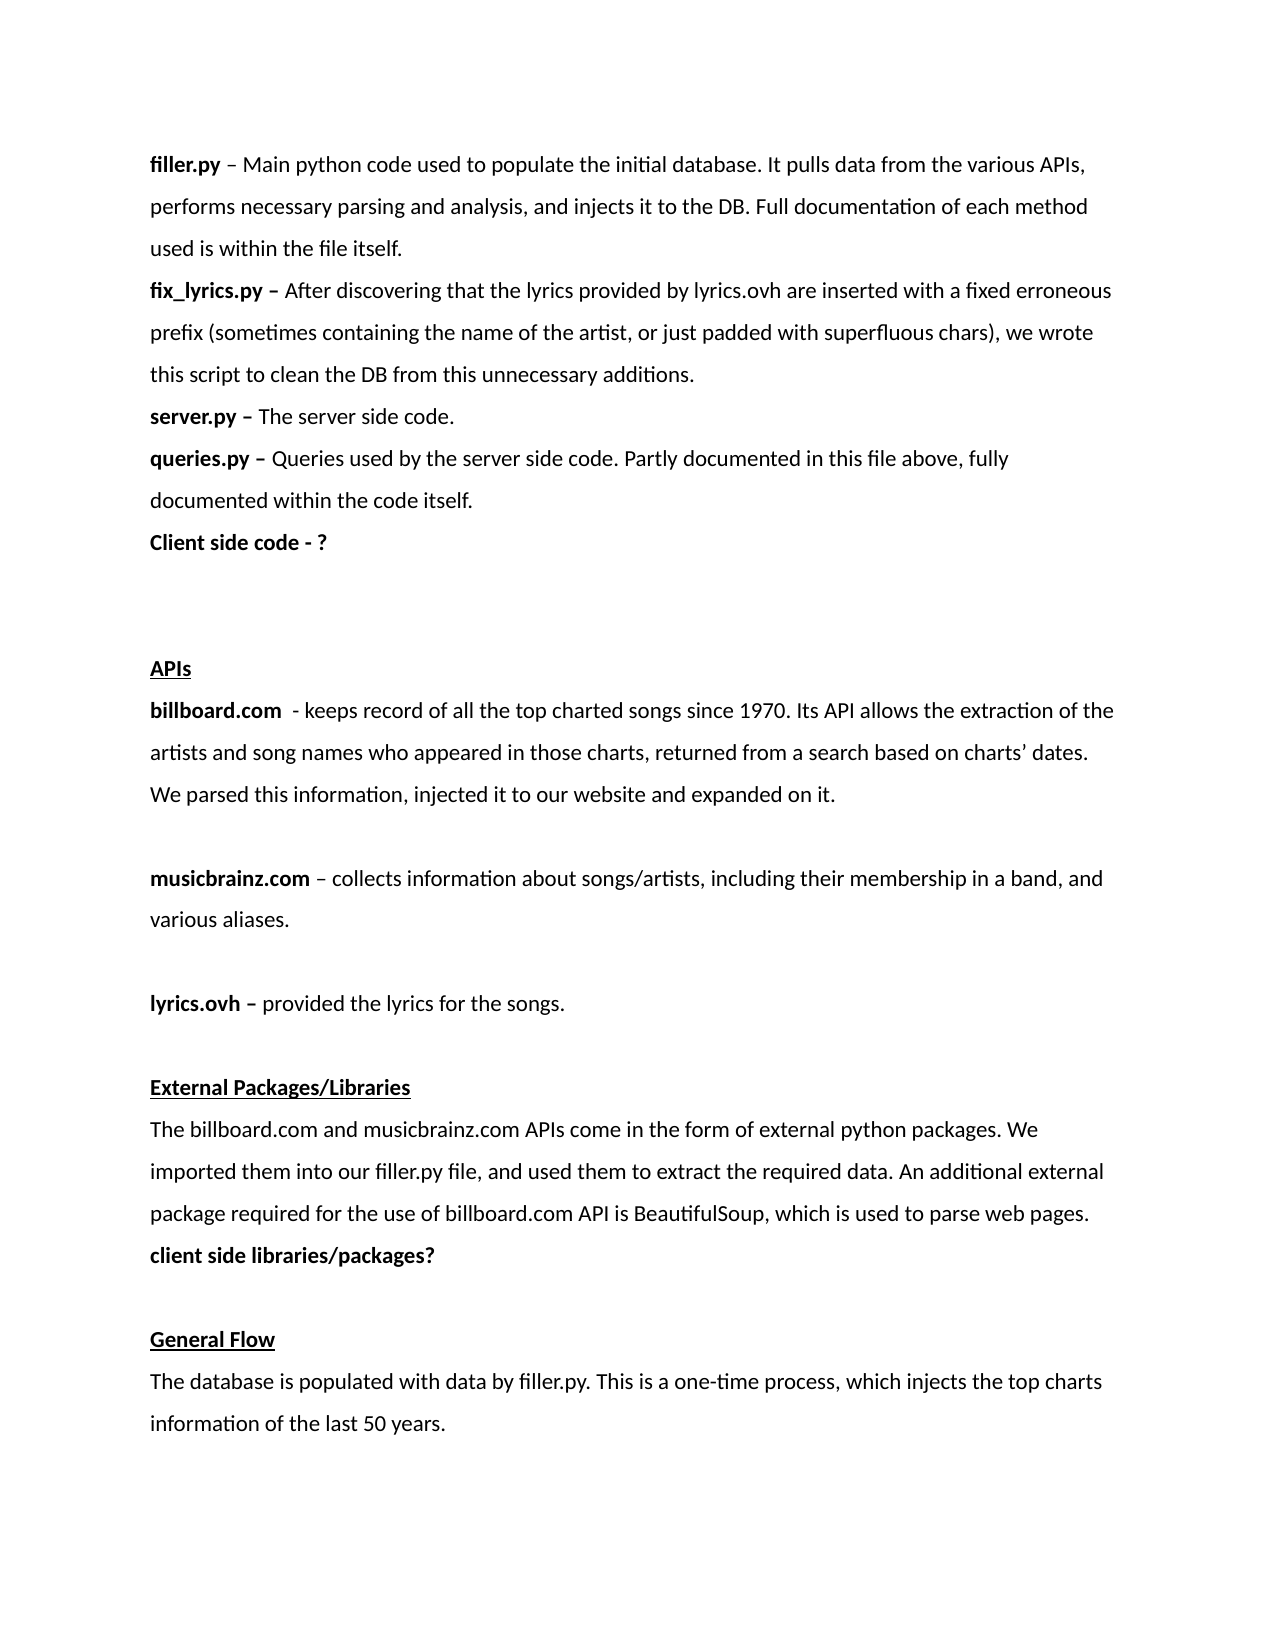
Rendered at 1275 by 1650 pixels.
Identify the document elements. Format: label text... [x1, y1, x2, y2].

text filler.py – Main python code used to populate the initial database. It pulls data from the various APIs, performs necessary parsing and analysis, and injects it to the DB. Full documentation of each method used is within the file itself. [150, 150, 1125, 262]
text External Packages/Libraries [150, 1073, 1125, 1102]
text General Flow [150, 1325, 1125, 1353]
text queries.py – Queries used by the server side code. Partly documented in this file above, fully documented within the code itself. [150, 444, 1125, 514]
text server.py – The server side code. [150, 402, 1125, 430]
text Client side code - ? [150, 528, 1125, 556]
text APIs [150, 654, 1125, 682]
text The billboard.com and musicbrainz.com APIs come in the form of external python packages. We imported them into our filler.py file, and used them to extract the required data. An additional external package required for the use of billboard.com API is BeautifulSoup, which is used to parse web pages. [150, 1116, 1125, 1227]
text lyrics.ovh – provided the lyrics for the songs. [150, 989, 1125, 1018]
text fix_lyrics.py – After discovering that the lyrics provided by lyrics.ovh are inserted with a fixed erroneous prefix (sometimes containing the name of the artist, or just padded with superfluous chars), we wrote this script to clean the DB from this unnecessary additions. [150, 276, 1125, 388]
text The database is populated with data by filler.py. This is a one-time process, which injects the top charts information of the last 50 years. [150, 1367, 1125, 1437]
text billboard.com - keeps record of all the top charted songs since 1970. Its API allows the extraction of the artists and song names who appeared in those charts, returned from a search based on charts’ dates. We parsed this information, injected it to our website and expanded on it. [150, 696, 1125, 808]
text musicbrainz.com – collects information about songs/artists, including their membership in a band, and various aliases. [150, 864, 1125, 934]
text client side libraries/packages? [150, 1241, 1125, 1269]
